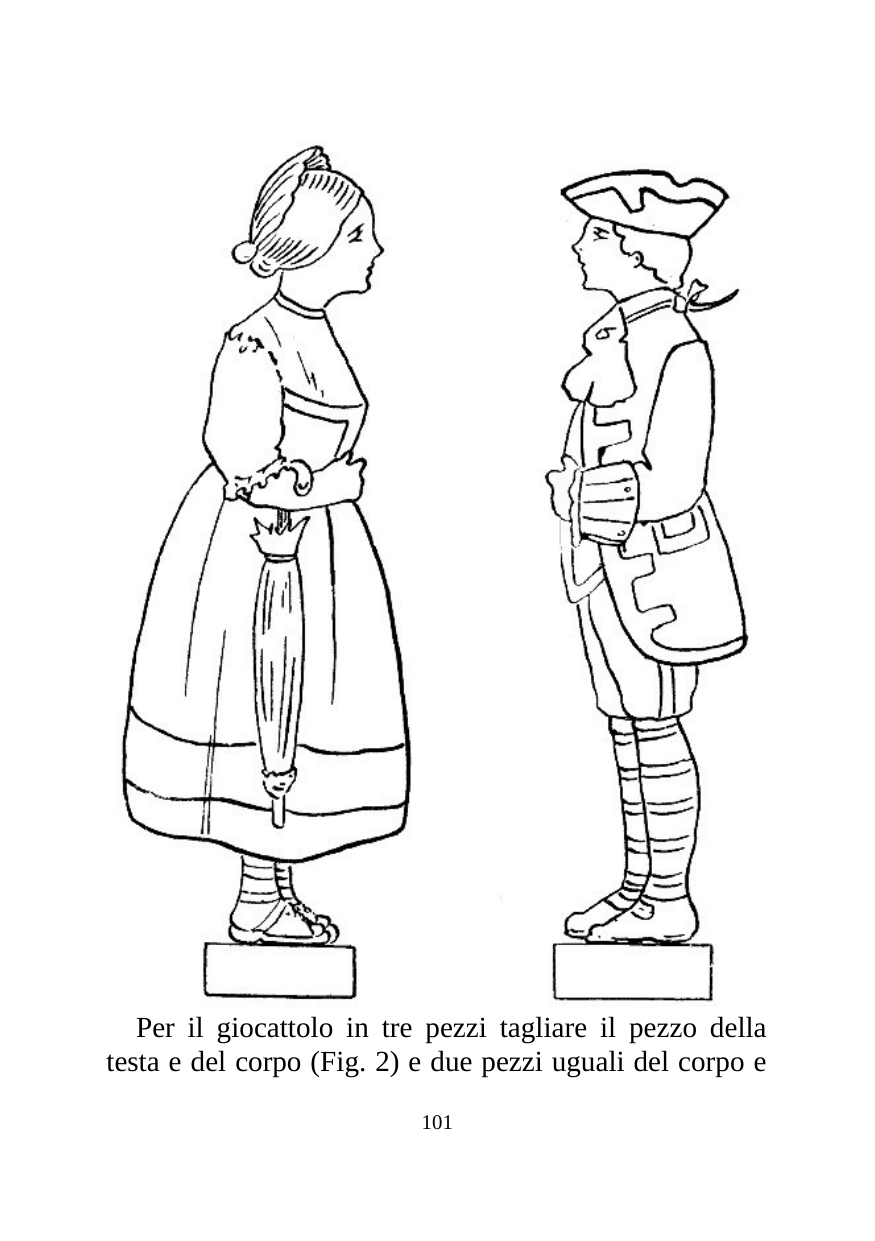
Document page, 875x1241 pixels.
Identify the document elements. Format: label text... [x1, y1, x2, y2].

text [106, 106, 768, 131]
picture [106, 131, 768, 1011]
text Per il giocattolo in tre pezzi tagliare il pezzo della testa e del corpo (Fig. 2) e due pezzi uguali del corpo e [106, 1011, 768, 1078]
